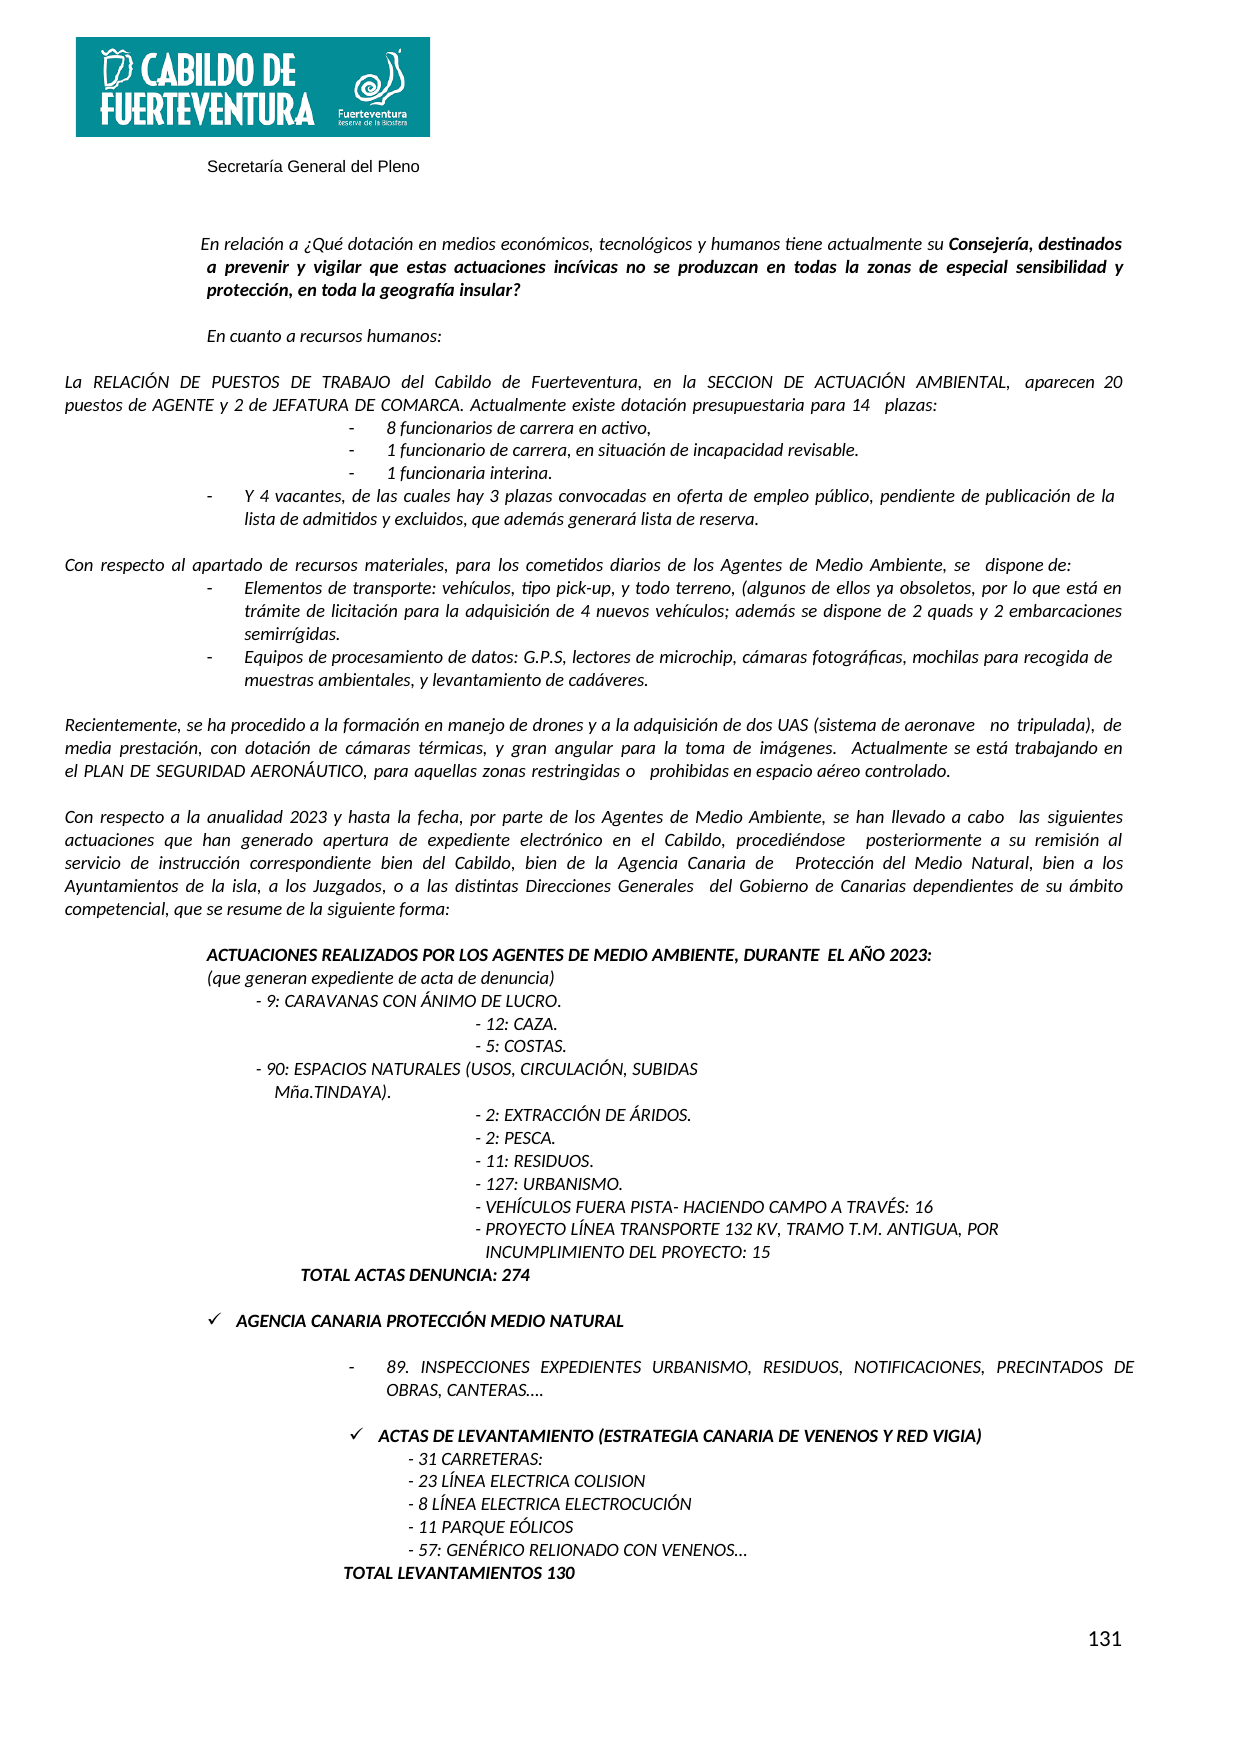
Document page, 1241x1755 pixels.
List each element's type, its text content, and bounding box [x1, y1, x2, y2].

list 31 CARRETERAS: [408, 1447, 1134, 1469]
list 90: ESPACIOS NATURALES (USOS, CIRCULACIÓN, SUBIDAS Mña.TINDAYA). [256, 1057, 713, 1103]
list 127: URBANISMO. [475, 1172, 1134, 1195]
list 2: EXTRACCIÓN DE ÁRIDOS. [475, 1103, 1134, 1126]
text La RELACIÓN DE PUESTOS DE TRABAJO del Cabildo de Fuerteventura, en la SECCION DE ACTUACIÓN AMBIENTAL, aparecen 20 puestos de AGENTE y 2 de JEFATURA DE COMARCA. Actualmente existe dotación presupuestaria para 14 plazas: [64, 370, 1123, 416]
list VEHÍCULOS FUERA PISTA- HACIENDO CAMPO A TRAVÉS: 16 [475, 1195, 1134, 1218]
list 9: CARAVANAS CON ÁNIMO DE LUCRO. [256, 989, 1134, 1012]
text En cuanto a recursos humanos: [207, 324, 1134, 347]
text (que generan expediente de acta de denuncia) [207, 966, 1134, 989]
list ACTAS DE LEVANTAMIENTO (ESTRATEGIA CANARIA DE VENENOS Y RED VIGIA) [349, 1424, 1134, 1447]
text Recientemente, se ha procedido a la formación en manejo de drones y a la adquisición de dos UAS (sistema de aeronave no tripulada), de media prestación, con dotación de cámaras térmicas, y gran angular para la toma de imágenes. Actualmente se está trabajando en el PLAN DE SEGURIDAD AERONÁUTICO, para aquellas zonas restringidas o prohibidas en espacio aéreo controlado. [64, 714, 1123, 782]
list 57: GENÉRICO RELIONADO CON VENENOS… [408, 1538, 1134, 1561]
list 1 funcionario de carrera, en situación de incapacidad revisable. [349, 439, 1134, 461]
list Y 4 vacantes, de las cuales hay 3 plazas convocadas en oferta de empleo público, pendiente de publicación de la lista de admitidos y excluidos, que además generará lista de reserva. [207, 484, 1123, 530]
list 23 LÍNEA ELECTRICA COLISION [408, 1469, 1134, 1492]
list PROYECTO LÍNEA TRANSPORTE 132 KV, TRAMO T.M. ANTIGUA, POR INCUMPLIMIENTO DEL PROYECTO: 15 [475, 1218, 1134, 1263]
list 1 funcionaria interina. [349, 462, 1134, 484]
text Con respecto al apartado de recursos materiales, para los cometidos diarios de los Agentes de Medio Ambiente, se dispone de: [64, 553, 1123, 576]
list 12: CAZA. [475, 1012, 1134, 1034]
list Equipos de procesamiento de datos: G.P.S, lectores de microchip, cámaras fotográficas, mochilas para recogida de muestras ambientales, y levantamiento de cadáveres. [207, 645, 1123, 691]
subtitle TOTAL ACTAS DENUNCIA: 274 [299, 1263, 533, 1286]
list 5: COSTAS. [475, 1034, 1134, 1057]
list 8 LÍNEA ELECTRICA ELECTROCUCIÓN [408, 1492, 1134, 1515]
list Elementos de transporte: vehículos, tipo pick-up, y todo terreno, (algunos de ellos ya obsoletos, por lo que está en trámite de licitación para la adquisición de 4 nuevos vehículos; además se dispone de 2 quads y 2 embarcaciones semirrígidas. [207, 576, 1123, 645]
text Con respecto a la anualidad 2023 y hasta la fecha, por parte de los Agentes de Medio Ambiente, se han llevado a cabo las siguientes actuaciones que han generado apertura de expediente electrónico en el Cabildo, procediéndose posteriormente a su remisión al servicio de instrucción correspondiente bien del Cabildo, bien de la Agencia Canaria de Protección del Medio Natural, bien a los Ayuntamientos de la isla, a los Juzgados, o a las distintas Direcciones Generales del Gobierno de Canarias dependientes de su ámbito competencial, que se resume de la siguiente forma: [64, 805, 1123, 920]
subtitle TOTAL LEVANTAMIENTOS 130 [295, 1561, 624, 1584]
text En relación a ¿Qué dotación en medios económicos, tecnológicos y humanos tiene actualmente su Consejería, destinados a prevenir y vigilar que estas actuaciones incívicas no se produzcan en todas la zonas de especial sensibilidad y protección, en toda la geografía insular? [200, 232, 1123, 301]
list 11 PARQUE EÓLICOS [408, 1515, 1134, 1538]
list 11: RESIDUOS. [475, 1149, 1134, 1172]
subtitle ACTUACIONES REALIZADOS POR LOS AGENTES DE MEDIO AMBIENTE, DURANTE EL AÑO 2023: [207, 943, 1134, 966]
list 89. INSPECCIONES EXPEDIENTES URBANISMO, RESIDUOS, NOTIFICACIONES, PRECINTADOS DE OBRAS, CANTERAS…. [349, 1355, 1134, 1401]
list 2: PESCA. [475, 1126, 1134, 1149]
list 8 funcionarios de carrera en activo, [349, 416, 1134, 439]
list AGENCIA CANARIA PROTECCIÓN MEDIO NATURAL [207, 1309, 1134, 1332]
